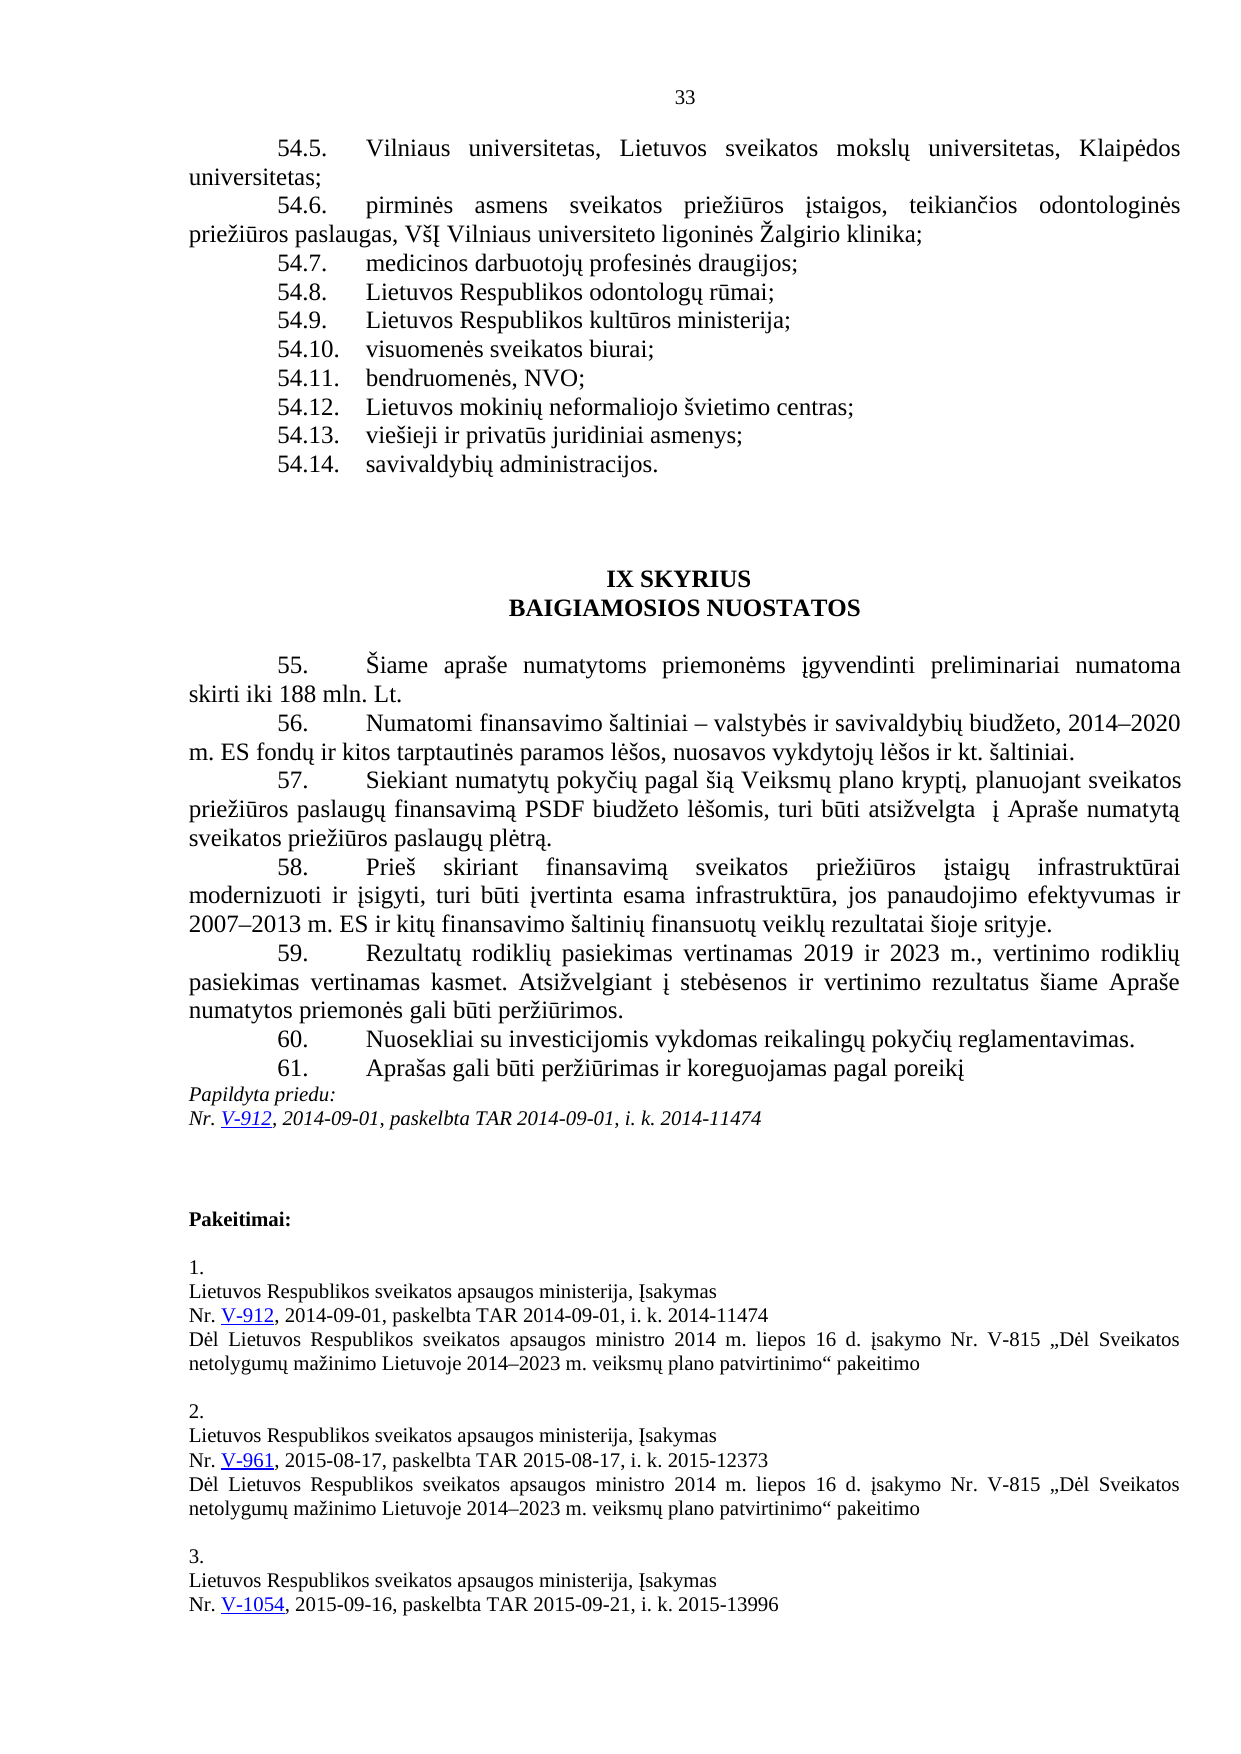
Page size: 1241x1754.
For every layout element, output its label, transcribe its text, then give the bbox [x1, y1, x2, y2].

text Pakeitimai: [188, 1207, 1181, 1231]
text IX SKYRIUS [188, 564, 1181, 593]
text Lietuvos Respublikos sveikatos apsaugos ministerija, Įsakymas [188, 1568, 1181, 1592]
text BAIGIAMOSIOS NUOSTATOS [188, 593, 1181, 622]
text 54.14. savivaldybių administracijos. [188, 449, 1181, 478]
text Lietuvos Respublikos sveikatos apsaugos ministerija, Įsakymas [188, 1279, 1181, 1303]
text 54.6. pirminės asmens sveikatos priežiūros įstaigos, teikiančios odontologinės priežiūros paslaugas, VšĮ Vilniaus universiteto ligoninės Žalgirio klinika; [188, 191, 1181, 248]
text 60. Nuosekliai su investicijomis vykdomas reikalingų pokyčių reglamentavimas. [188, 1024, 1181, 1053]
text Nr. V-912, 2014-09-01, paskelbta TAR 2014-09-01, i. k. 2014-11474 [188, 1303, 1181, 1327]
text 54.12. Lietuvos mokinių neformaliojo švietimo centras; [188, 392, 1181, 421]
text 54.7. medicinos darbuotojų profesinės draugijos; [188, 248, 1181, 277]
text Nr. V-961, 2015-08-17, paskelbta TAR 2015-08-17, i. k. 2015-12373 [188, 1447, 1181, 1472]
text Dėl Lietuvos Respublikos sveikatos apsaugos ministro 2014 m. liepos 16 d. įsakymo Nr. V-815 „Dėl Sveikatos netolygumų mažinimo Lietuvoje 2014–2023 m. veiksmų plano patvirtinimo“ pakeitimo [188, 1472, 1181, 1520]
text 54.5. Vilniaus universitetas, Lietuvos sveikatos mokslų universitetas, Klaipėdos universitetas; [188, 133, 1181, 191]
text 58. Prieš skiriant finansavimą sveikatos priežiūros įstaigų infrastruktūrai modernizuoti ir įsigyti, turi būti įvertinta esama infrastruktūra, jos panaudojimo efektyvumas ir 2007–2013 m. ES ir kitų finansavimo šaltinių finansuotų veiklų rezultatai šioje srityje. [188, 852, 1181, 938]
text 55. Šiame apraše numatytoms priemonėms įgyvendinti preliminariai numatoma skirti iki 188 mln. Lt. [188, 651, 1181, 708]
text 57. Siekiant numatytų pokyčių pagal šią Veiksmų plano kryptį, planuojant sveikatos priežiūros paslaugų finansavimą PSDF biudžeto lėšomis, turi būti atsižvelgta į Apraše numatytą sveikatos priežiūros paslaugų plėtrą. [188, 766, 1181, 852]
text 54.13. viešieji ir privatūs juridiniai asmenys; [188, 421, 1181, 449]
text 1. [188, 1255, 1181, 1279]
text 56. Numatomi finansavimo šaltiniai – valstybės ir savivaldybių biudžeto, 2014–2020 m. ES fondų ir kitos tarptautinės paramos lėšos, nuosavos vykdytojų lėšos ir kt. šaltiniai. [188, 708, 1181, 766]
text 54.9. Lietuvos Respublikos kultūros ministerija; [188, 306, 1181, 334]
text 59. Rezultatų rodiklių pasiekimas vertinamas 2019 ir 2023 m., vertinimo rodiklių pasiekimas vertinamas kasmet. Atsižvelgiant į stebėsenos ir vertinimo rezultatus šiame Apraše numatytos priemonės gali būti peržiūrimos. [188, 938, 1181, 1024]
text Nr. V-1054, 2015-09-16, paskelbta TAR 2015-09-21, i. k. 2015-13996 [188, 1592, 1181, 1616]
text 61. Aprašas gali būti peržiūrimas ir koreguojamas pagal poreikį [188, 1053, 1181, 1082]
text 3. [188, 1544, 1181, 1568]
text 54.11. bendruomenės, NVO; [188, 363, 1181, 392]
text 2. [188, 1399, 1181, 1423]
text 54.10. visuomenės sveikatos biurai; [188, 334, 1181, 363]
text Nr. V-912, 2014-09-01, paskelbta TAR 2014-09-01, i. k. 2014-11474 [188, 1106, 1181, 1130]
text Dėl Lietuvos Respublikos sveikatos apsaugos ministro 2014 m. liepos 16 d. įsakymo Nr. V-815 „Dėl Sveikatos netolygumų mažinimo Lietuvoje 2014–2023 m. veiksmų plano patvirtinimo“ pakeitimo [188, 1327, 1181, 1375]
text Lietuvos Respublikos sveikatos apsaugos ministerija, Įsakymas [188, 1423, 1181, 1447]
text 54.8. Lietuvos Respublikos odontologų rūmai; [188, 277, 1181, 306]
text Papildyta priedu: [188, 1082, 1181, 1106]
